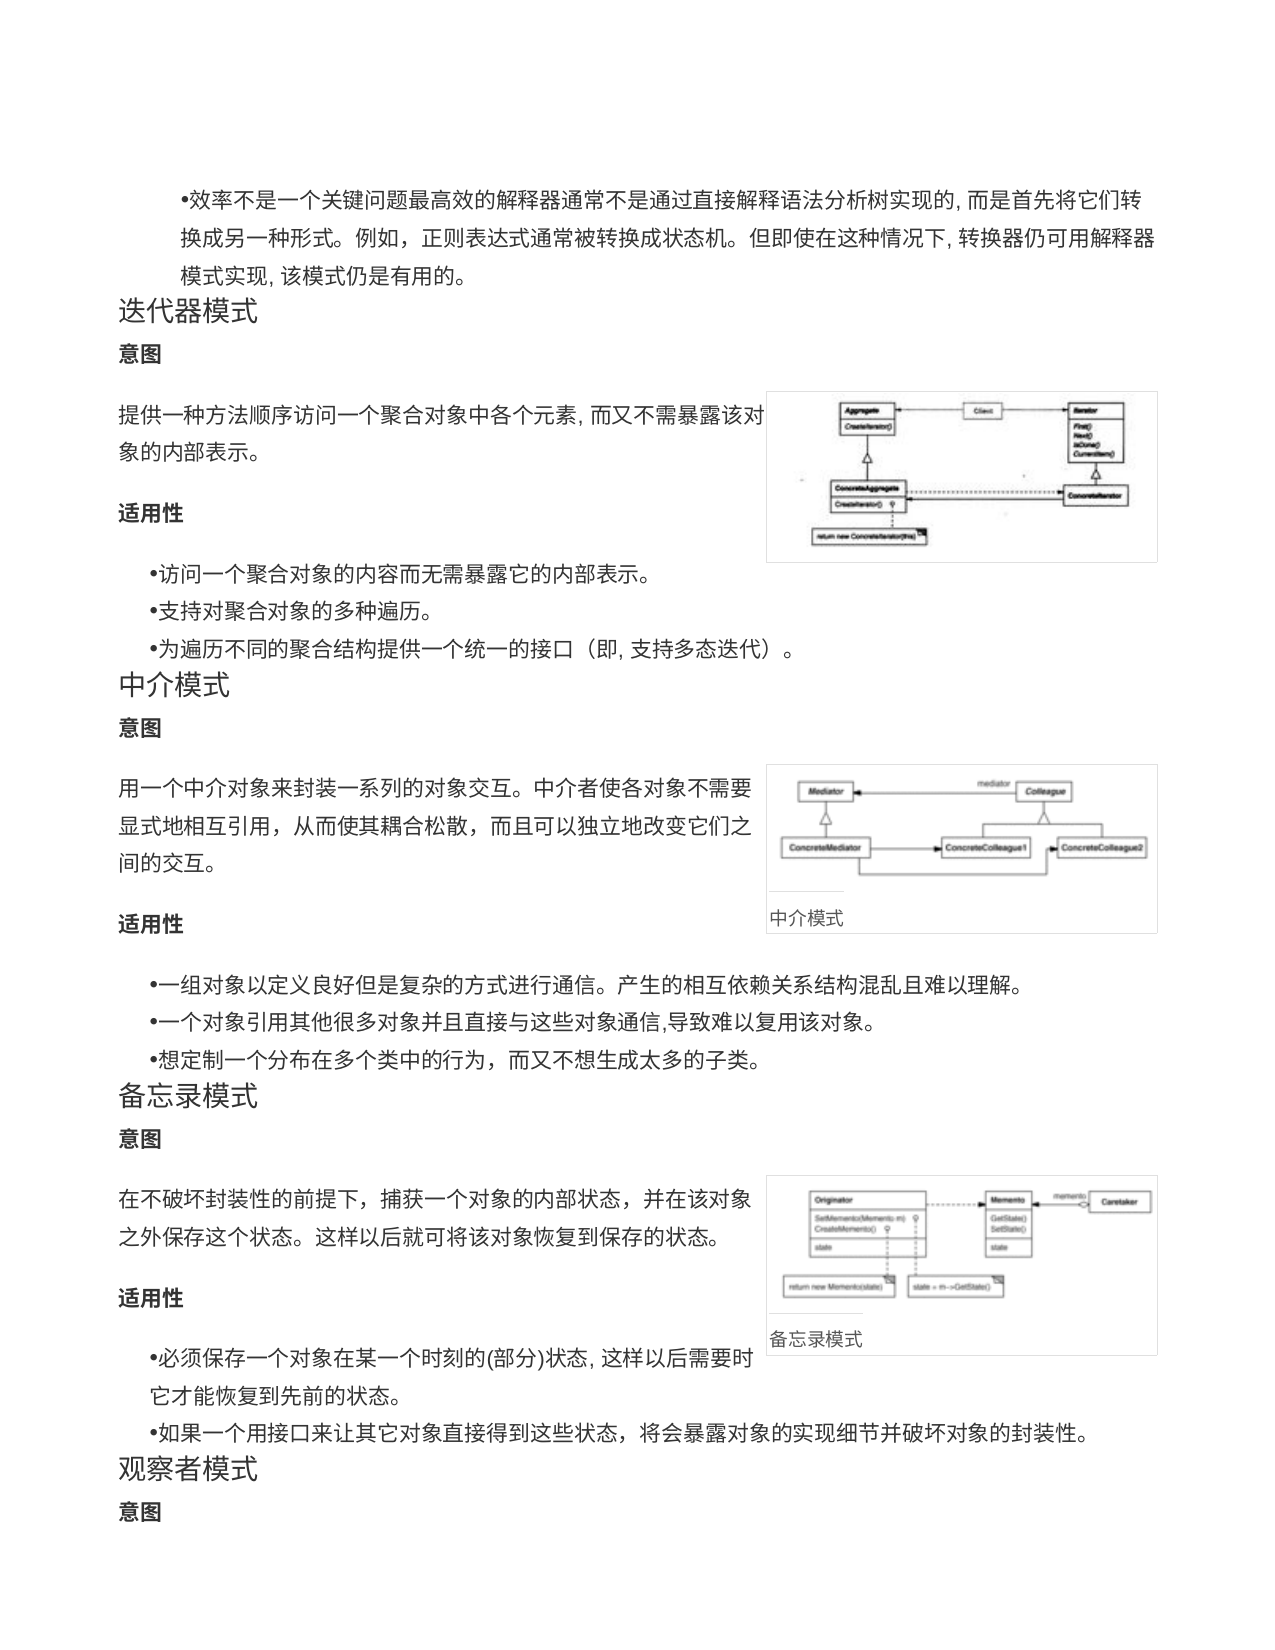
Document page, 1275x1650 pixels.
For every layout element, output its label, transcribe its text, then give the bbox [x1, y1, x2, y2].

picture [769, 1178, 1157, 1313]
text 备忘录模式 [769, 1313, 1154, 1352]
subtitle 中介模式 [118, 662, 1157, 703]
text 中介模式 [769, 891, 1154, 930]
list 如果一个用接口来让其它对象直接得到这些状态，将会暴露对象的实现细节并破坏对象的封装性。 [149, 1409, 1157, 1447]
text 提供一种方法顺序访问一个聚合对象中各个元素, 而又不需暴露该对象的内部表示。 [118, 391, 766, 466]
text 适用性 [118, 489, 766, 526]
picture [769, 767, 1157, 891]
list 支持对聚合对象的多种遍历。 [149, 587, 1157, 625]
list 效率不是一个关键问题最高效的解释器通常不是通过直接解释语法分析树实现的, 而是首先将它们转换成另一种形式。例如，正则表达式通常被转换成状态机。但即使在这种情况下, 转换器仍可用解释器模式实现, 该模式仍是有用的。 [181, 176, 1157, 289]
subtitle 迭代器模式 [118, 289, 1157, 329]
text 适用性 [118, 1273, 766, 1311]
text 适用性 [118, 900, 1157, 937]
text [767, 765, 1157, 933]
text 意图 [118, 1488, 1157, 1525]
list 访问一个聚合对象的内容而无需暴露它的内部表示。 [149, 550, 1157, 587]
picture [769, 393, 1157, 560]
text 用一个中介对象来封装一系列的对象交互。中介者使各对象不需要显式地相互引用，从而使其耦合松散，而且可以独立地改变它们之间的交互。 [118, 764, 766, 877]
list 想定制一个分布在多个类中的行为，而又不想生成太多的子类。 [149, 1036, 1157, 1073]
list 一组对象以定义良好但是复杂的方式进行通信。产生的相互依赖关系结构混乱且难以理解。 [149, 961, 1157, 998]
list 一个对象引用其他很多对象并且直接与这些对象通信,导致难以复用该对象。 [149, 998, 1157, 1036]
text 意图 [118, 1114, 1157, 1152]
text 意图 [118, 329, 1157, 367]
list 为遍历不同的聚合结构提供一个统一的接口（即, 支持多态迭代）。 [149, 625, 1157, 662]
text [767, 1176, 1157, 1355]
list 必须保存一个对象在某一个时刻的(部分)状态, 这样以后需要时它才能恢复到先前的状态。 [149, 1334, 1157, 1409]
text 意图 [118, 703, 1157, 741]
subtitle 观察者模式 [118, 1447, 1157, 1488]
subtitle 备忘录模式 [118, 1073, 1157, 1114]
text 在不破坏封装性的前提下，捕获一个对象的内部状态，并在该对象之外保存这个状态。这样以后就可将该对象恢复到保存的状态。 [118, 1175, 766, 1250]
